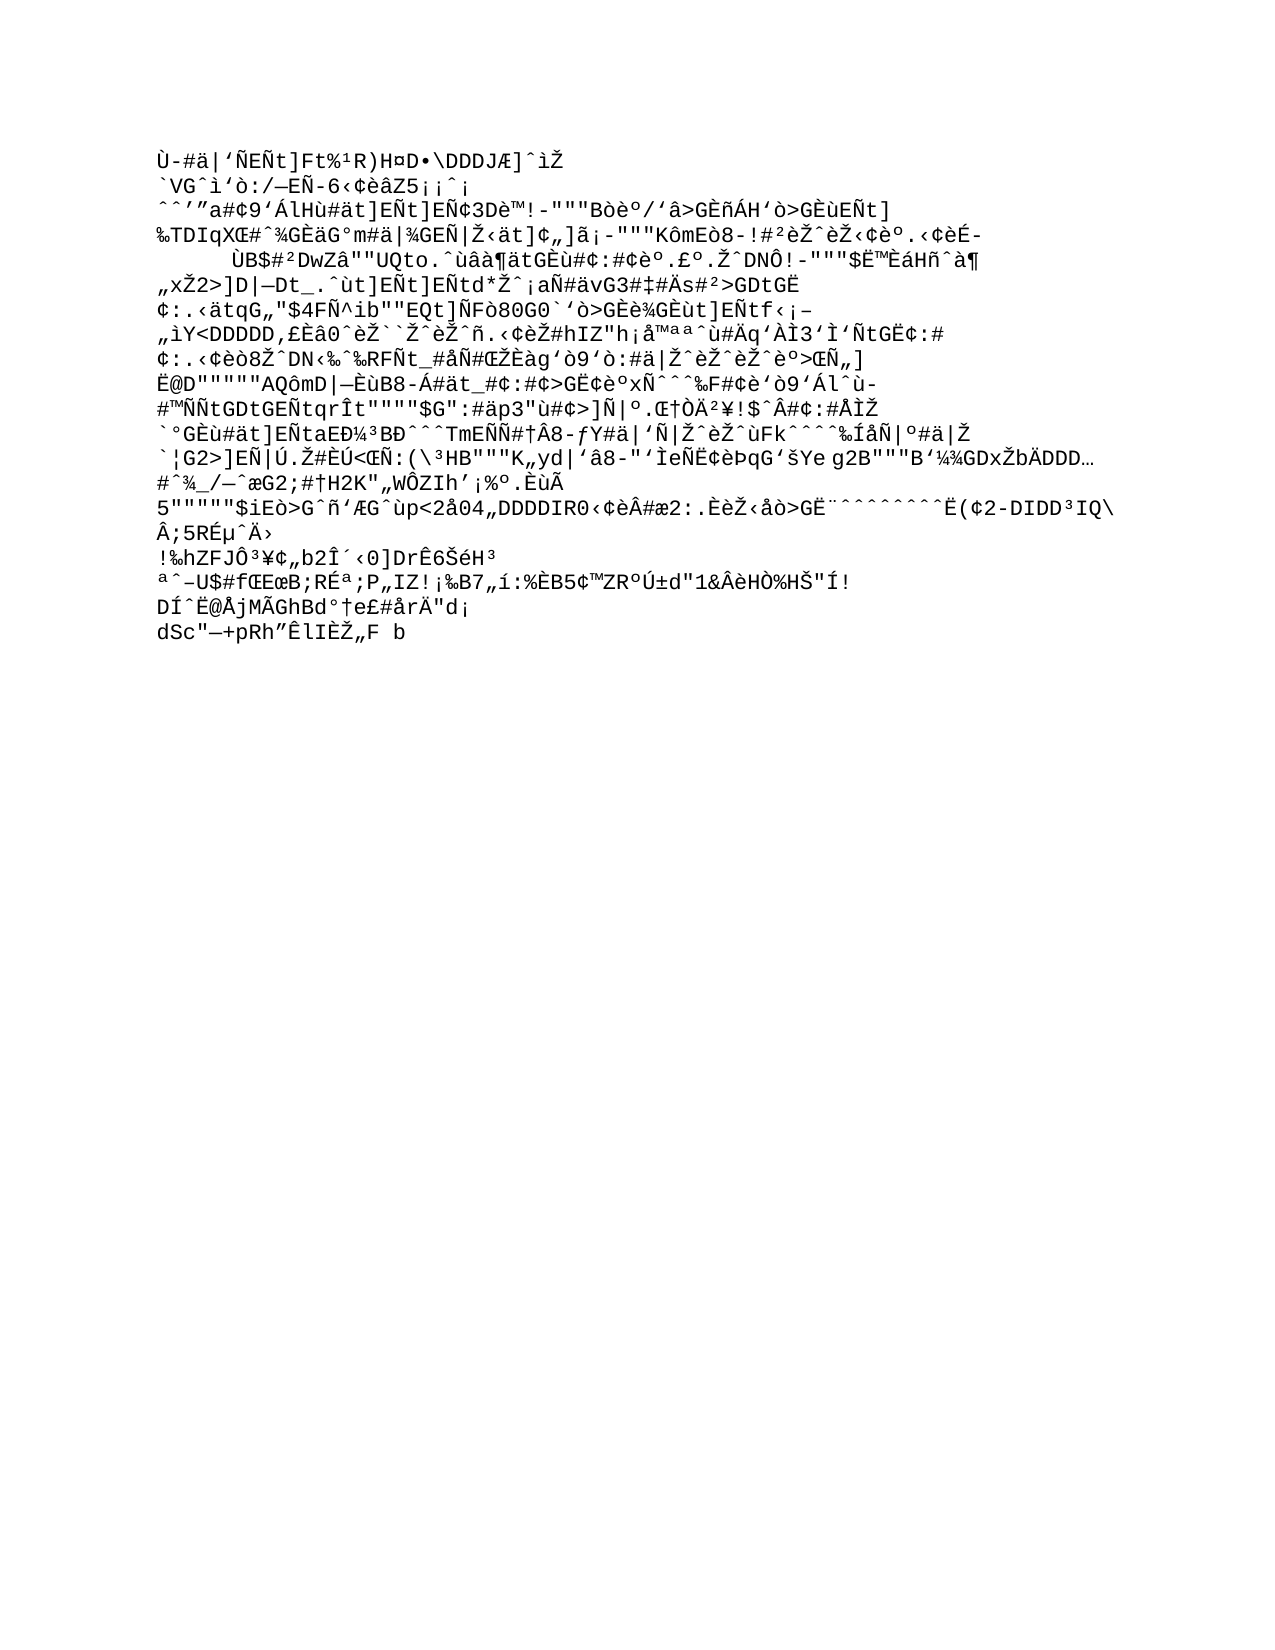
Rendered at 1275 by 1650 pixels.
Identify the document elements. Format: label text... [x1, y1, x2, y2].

text Ù‑#ä|‘ÑEÑt]­Ft%¹R)H¤D•­\DDDJÆ]ˆìŽ `VGˆì‘ò:/—EÑ‑6‹¢èâZ5¡¡ˆ¡ ˆˆ’”a­#¢9‘ÁlHù­#ät]EÑt]EÑ¢3Dè™!‑"""Bòèº/‘â>GÈñÁH‘ò>GÈùEÑt]‰TDIqXŒ#ˆ¾GÈäG°m#ä|¾GEÑ|Ž‹ät]¢„]ã¡‑"""KômEò8-!­#²èŽˆèŽ‹¢èº.‹¢èÉ- ÙB$#²DwZâ""UQto.ˆùâà¶ätGÈù­#¢:#¢èº.£º.ŽˆDNÔ!‑"""$Ë™ÈáHñˆà¶ „xŽ2>]D|—Dt_.ˆùt]EÑt]EÑtd*Žˆ¡aÑ­#ävG3#‡#Äs#²>GDtGË¢:.‹ätqG„"$4FÑ^ib""EQt]ÑFò80G0`‘ò>GÈè¾GÈùt]EÑtf‹¡–„ìY<DDDDD‚£Èâ0ˆèŽ``ŽˆèŽˆñ­.‹¢èŽ#hIZ"h¡å™ªªˆù­#Äq‘ÀÌ3‘Ì‘ÑtGË¢:#¢:.‹¢èò8ŽˆDN‹‰ˆ‰RFÑt_#åÑ­#ŒŽÈàg‘ò9‘ò:#ä|ŽˆèŽˆèŽˆèº>ŒÑ„] [156, 150, 1118, 373]
text ªˆ–U$#fŒEœB;RÉª;P„IZ!¡‰B7„í:%ÈB5¢™ZRºÚ±d"1&ÂèHÒ%HŠ"Í!DÍˆË@ÅjMÃGhBd°†e£#årÄ"d¡ dSc"—+pRh”ÊlIÈŽ„F b [156, 571, 1118, 646]
text Ë@D"""""AQômD|—ÈùB8-Á­#ät_#¢:#¢>GË¢èºxÑˆˆˆ‰F­#¢è‘ò9‘Álˆù­#™ÑÑtGDtGEÑtqrÎt""""$G":#äp3"ù­#¢>]Ñ|º.Œ†ÒÄ²¥!$ˆÂ#¢:#ÅÌŽ `°GÈù­#ät]EÑtaEÐ¼³BÐˆˆˆTmEÑÑ­#†Â8-ƒY­#ä|‘Ñ|ŽˆèŽˆùFkˆˆˆˆ‰ÍåÑ|º#ä|Ž `¦G2>]EÑ|Ú.Ž#ÈÚ<ŒÑ:(\³HB"""K„yd|‘â8-"‘ÌeÑË¢èÞq­G‘šYe­ g2B"""B‘¼¾GDxŽbÄDDD…#ˆ¾_/—ˆæG2;#†H2K"„WÔZIh’¡%º.ÈùÃ 5"""""$iEò>Gˆñ‘ÆGˆùp<2å04„DDDDIR0‹¢èÂ#æ2:.ÈèŽ‹åò>GË¨ˆˆˆˆˆˆˆˆË(¢2-DIDD³IQ\Â;5RÉµˆÄ› !‰hZFJÔ³¥¢„b2Î´‹0]DrÊ6ŠéH³ [156, 373, 1118, 571]
